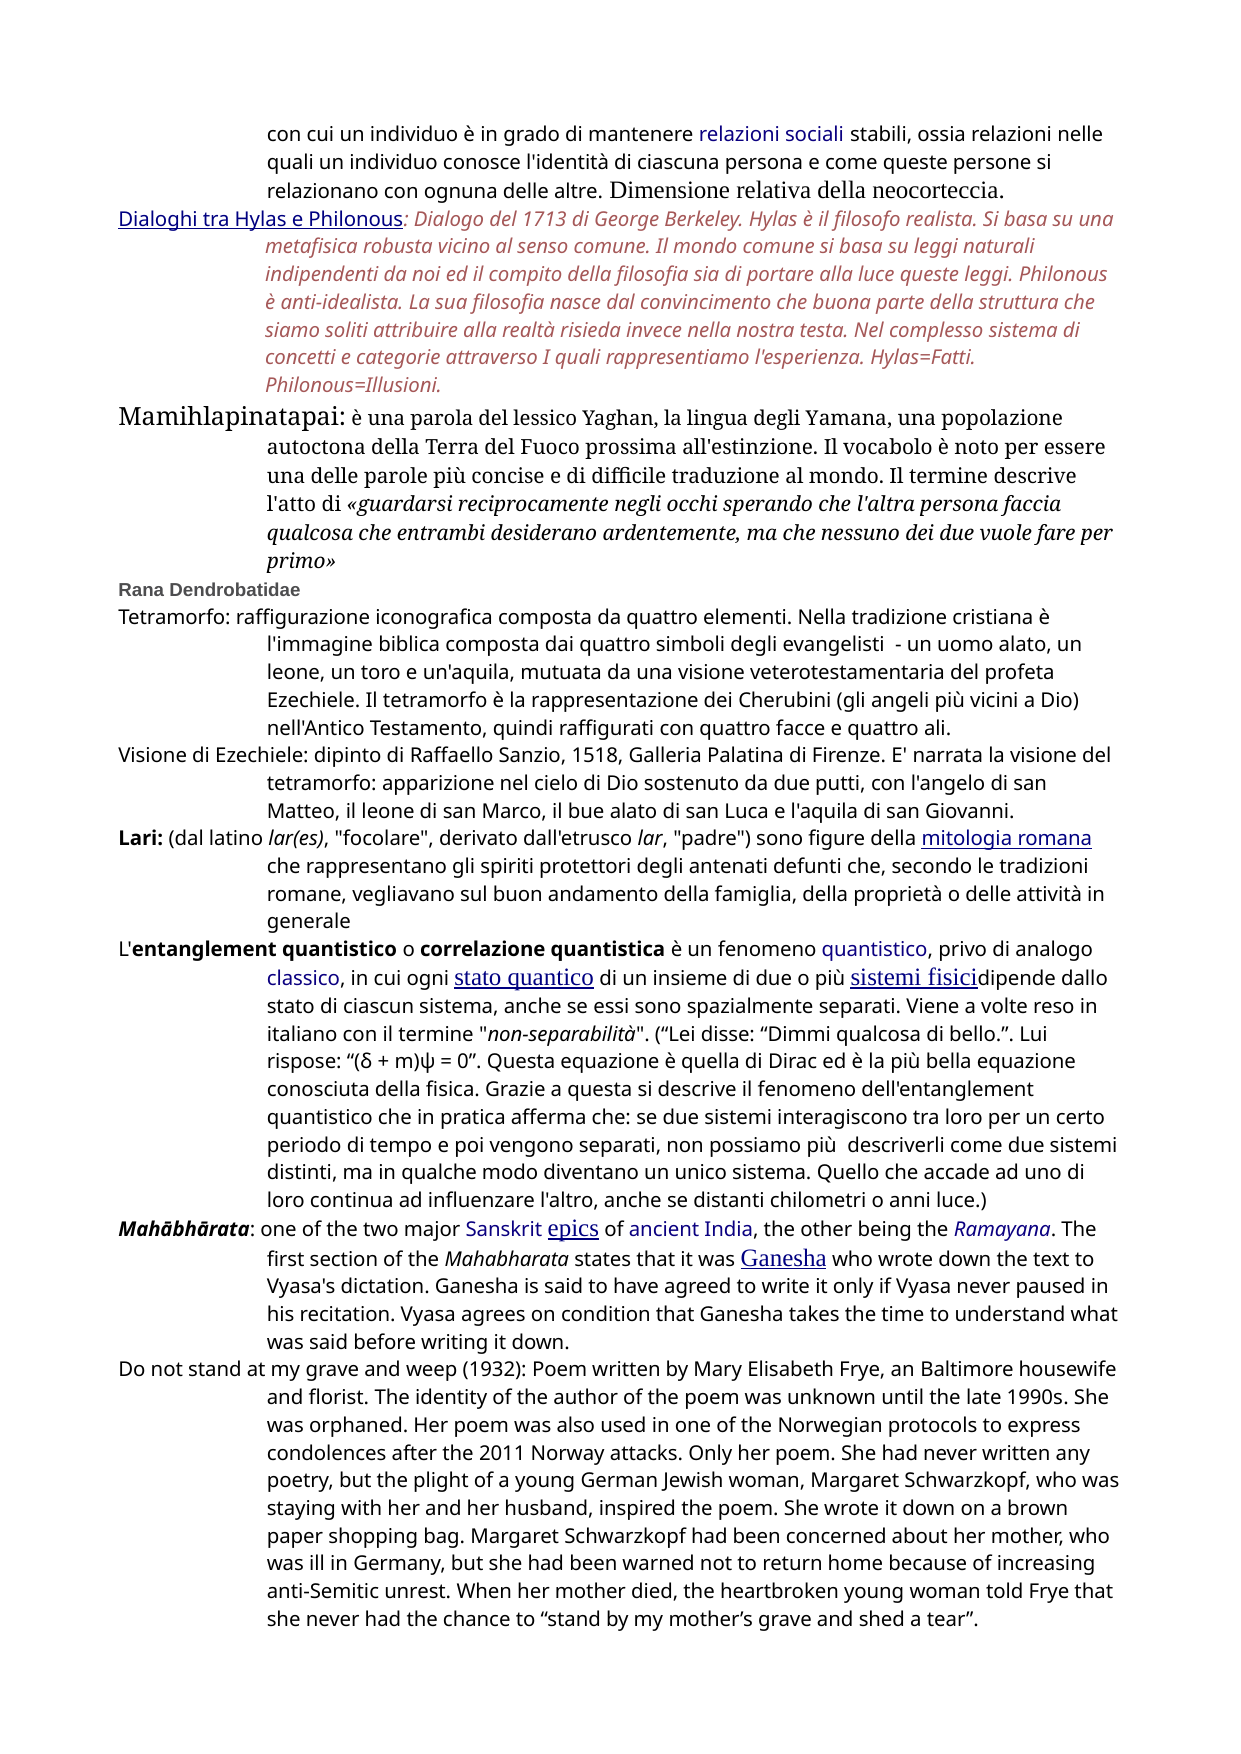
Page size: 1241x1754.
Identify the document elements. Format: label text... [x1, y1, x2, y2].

text Rana Dendrobatidae [118, 574, 1122, 602]
text con cui un individuo è in grado di mantenere relazioni sociali stabili, ossia relazioni nelle quali un individuo conosce l'identità di ciascuna persona e come queste persone si relazionano con ognuna delle altre. Dimensione relativa della neocorteccia. [118, 118, 1122, 204]
text Mahābhārata: one of the two major Sanskrit epics of ancient India, the other being the Ramayana. The first section of the Mahabharata states that it was Ganesha who wrote down the text to Vyasa's dictation. Ganesha is said to have agreed to write it only if Vyasa never paused in his recitation. Vyasa agrees on condition that Ganesha takes the time to understand what was said before writing it down. [118, 1213, 1122, 1355]
text Tetramorfo: raffigurazione iconografica composta da quattro elementi. Nella tradizione cristiana è l'immagine biblica composta dai quattro simboli degli evangelisti - un uomo alato, un leone, un toro e un'aquila, mutuata da una visione veterotestamentaria del profeta Ezechiele. Il tetramorfo è la rappresentazione dei Cherubini (gli angeli più vicini a Dio) nell'Antico Testamento, quindi raffigurati con quattro facce e quattro ali. [118, 602, 1122, 741]
text Visione di Ezechiele: dipinto di Raffaello Sanzio, 1518, Galleria Palatina di Firenze. E' narrata la visione del tetramorfo: apparizione nel cielo di Dio sostenuto da due putti, con l'angelo di san Matteo, il leone di san Marco, il bue alato di san Luca e l'aquila di san Giovanni. [118, 741, 1122, 824]
text L'entanglement quantistico o correlazione quantistica è un fenomeno quantistico, privo di analogo classico, in cui ogni stato quantico di un insieme di due o più sistemi fisicidipende dallo stato di ciascun sistema, anche se essi sono spazialmente separati. Viene a volte reso in italiano con il termine "non-separabilità". (“Lei disse: “Dimmi qualcosa di bello.”. Lui rispose: “(δ + m)ψ = 0”. Questa equazione è quella di Dirac ed è la più bella equazione conosciuta della fisica. Grazie a questa si descrive il fenomeno dell'entanglement quantistico che in pratica afferma che: se due sistemi interagiscono tra loro per un certo periodo di tempo e poi vengono separati, non possiamo più descriverli come due sistemi distinti, ma in qualche modo diventano un unico sistema. Quello che accade ad uno di loro continua ad influenzare l'altro, anche se distanti chilometri o anni luce.) [118, 935, 1122, 1213]
text Mamihlapinatapai: è una parola del lessico Yaghan, la lingua degli Yamana, una popolazione autoctona della Terra del Fuoco prossima all'estinzione. Il vocabolo è noto per essere una delle parole più concise e di difficile traduzione al mondo. Il termine descrive l'atto di «guardarsi reciprocamente negli occhi sperando che l'altra persona faccia qualcosa che entrambi desiderano ardentemente, ma che nessuno dei due vuole fare per primo» [118, 398, 1122, 574]
text Dialoghi tra Hylas e Philonous: Dialogo del 1713 di George Berkeley. Hylas è il filosofo realista. Si basa su una metafisica robusta vicino al senso comune. Il mondo comune si basa su leggi naturali indipendenti da noi ed il compito della filosofia sia di portare alla luce queste leggi. Philonous è anti-idealista. La sua filosofia nasce dal convincimento che buona parte della struttura che siamo soliti attribuire alla realtà risieda invece nella nostra testa. Nel complesso sistema di concetti e categorie attraverso I quali rappresentiamo l'esperienza. Hylas=Fatti. Philonous=Illusioni. [118, 204, 1122, 398]
text Lari: (dal latino lar(es), "focolare", derivato dall'etrusco lar, "padre") sono figure della mitologia romana che rappresentano gli spiriti protettori degli antenati defunti che, secondo le tradizioni romane, vegliavano sul buon andamento della famiglia, della proprietà o delle attività in generale [118, 824, 1122, 935]
text Do not stand at my grave and weep (1932): Poem written by Mary Elisabeth Frye, an Baltimore housewife and florist. The identity of the author of the poem was unknown until the late 1990s. She was orphaned. Her poem was also used in one of the Norwegian protocols to express condolences after the 2011 Norway attacks. Only her poem. She had never written any poetry, but the plight of a young German Jewish woman, Margaret Schwarzkopf, who was staying with her and her husband, inspired the poem. She wrote it down on a brown paper shopping bag. Margaret Schwarzkopf had been concerned about her mother, who was ill in Germany, but she had been warned not to return home because of increasing anti-Semitic unrest. When her mother died, the heartbroken young woman told Frye that she never had the chance to “stand by my mother’s grave and shed a tear”. [118, 1355, 1122, 1632]
